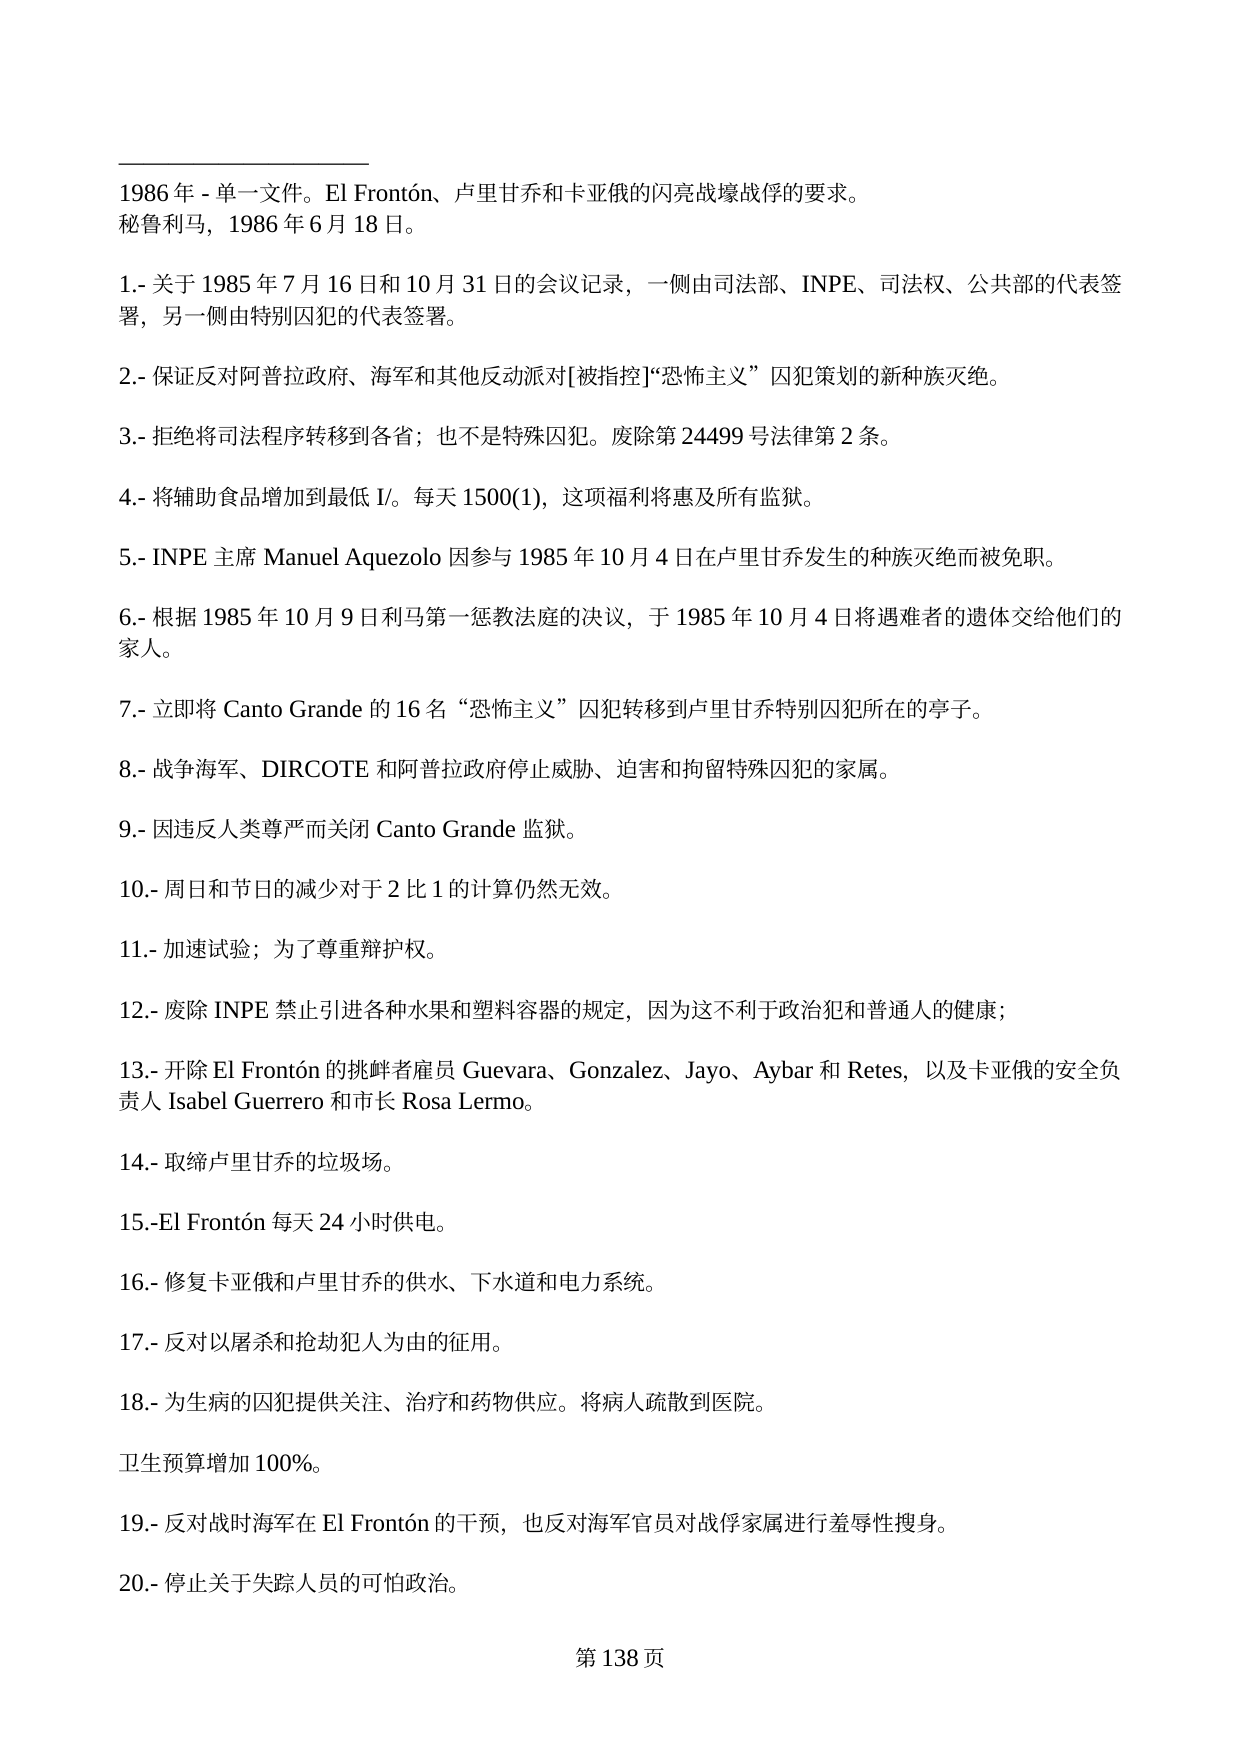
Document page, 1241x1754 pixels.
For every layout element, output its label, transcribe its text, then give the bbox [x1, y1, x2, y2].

text 1.- 关于1985年7月16日和10月31日的会议记录，一侧由司法部、INPE、司法权、公共部的代表签署，另一侧由特别囚犯的代表签署。 [118, 268, 1122, 331]
text 1986年 - 单一文件。El Frontón、卢里甘乔和卡亚俄的闪亮战壕战俘的要求。 [118, 176, 1122, 207]
text 13.- 开除El Frontón的挑衅者雇员 Guevara、Gonzalez、Jayo、Aybar 和 Retes，以及卡亚俄的安全负责人 Isabel Guerrero 和市长 Rosa Lermo。 [118, 1053, 1122, 1116]
text 4.- 将辅助食品增加到最低 I/。每天1500(1)，这项福利将惠及所有监狱。 [118, 480, 1122, 511]
text 20.- 停止关于失踪人员的可怕政治。 [118, 1566, 1122, 1598]
text 15.-El Frontón每天24小时供电。 [118, 1205, 1122, 1236]
text 16.- 修复卡亚俄和卢里甘乔的供水、下水道和电力系统。 [118, 1265, 1122, 1297]
text 11.- 加速试验；为了尊重辩护权。 [118, 933, 1122, 964]
text 2.- 保证反对阿普拉政府、海军和其他反动派对[被指控]“恐怖主义”囚犯策划的新种族灭绝。 [118, 359, 1122, 391]
text —————————— [118, 147, 1122, 176]
text 5.- INPE 主席 Manuel Aquezolo 因参与1985年10月4日在卢里甘乔发生的种族灭绝而被免职。 [118, 540, 1122, 571]
text 14.- 取缔卢里甘乔的垃圾场。 [118, 1145, 1122, 1176]
text 10.- 周日和节日的减少对于2比1的计算仍然无效。 [118, 872, 1122, 904]
text 6.- 根据1985年10月9日利马第一惩教法庭的决议，于1985年10月4日将遇难者的遗体交给他们的家人。 [118, 600, 1122, 663]
text 19.- 反对战时海军在El Frontón的干预，也反对海军官员对战俘家属进行羞辱性搜身。 [118, 1506, 1122, 1537]
text 8.- 战争海军、DIRCOTE 和阿普拉政府停止威胁、迫害和拘留特殊囚犯的家属。 [118, 752, 1122, 783]
text 3.- 拒绝将司法程序转移到各省；也不是特殊囚犯。废除第24499号法律第2条。 [118, 419, 1122, 451]
text 17.- 反对以屠杀和抢劫犯人为由的征用。 [118, 1325, 1122, 1357]
text 18.- 为生病的囚犯提供关注、治疗和药物供应。将病人疏散到医院。 [118, 1386, 1122, 1417]
text 卫生预算增加100%。 [118, 1446, 1122, 1477]
text 7.- 立即将 Canto Grande 的16名“恐怖主义”囚犯转移到卢里甘乔特别囚犯所在的亭子。 [118, 692, 1122, 723]
text 秘鲁利马，1986年6月18日。 [118, 207, 1122, 239]
text 9.- 因违反人类尊严而关闭 Canto Grande 监狱。 [118, 812, 1122, 844]
text 12.- 废除 INPE 禁止引进各种水果和塑料容器的规定，因为这不利于政治犯和普通人的健康； [118, 993, 1122, 1024]
